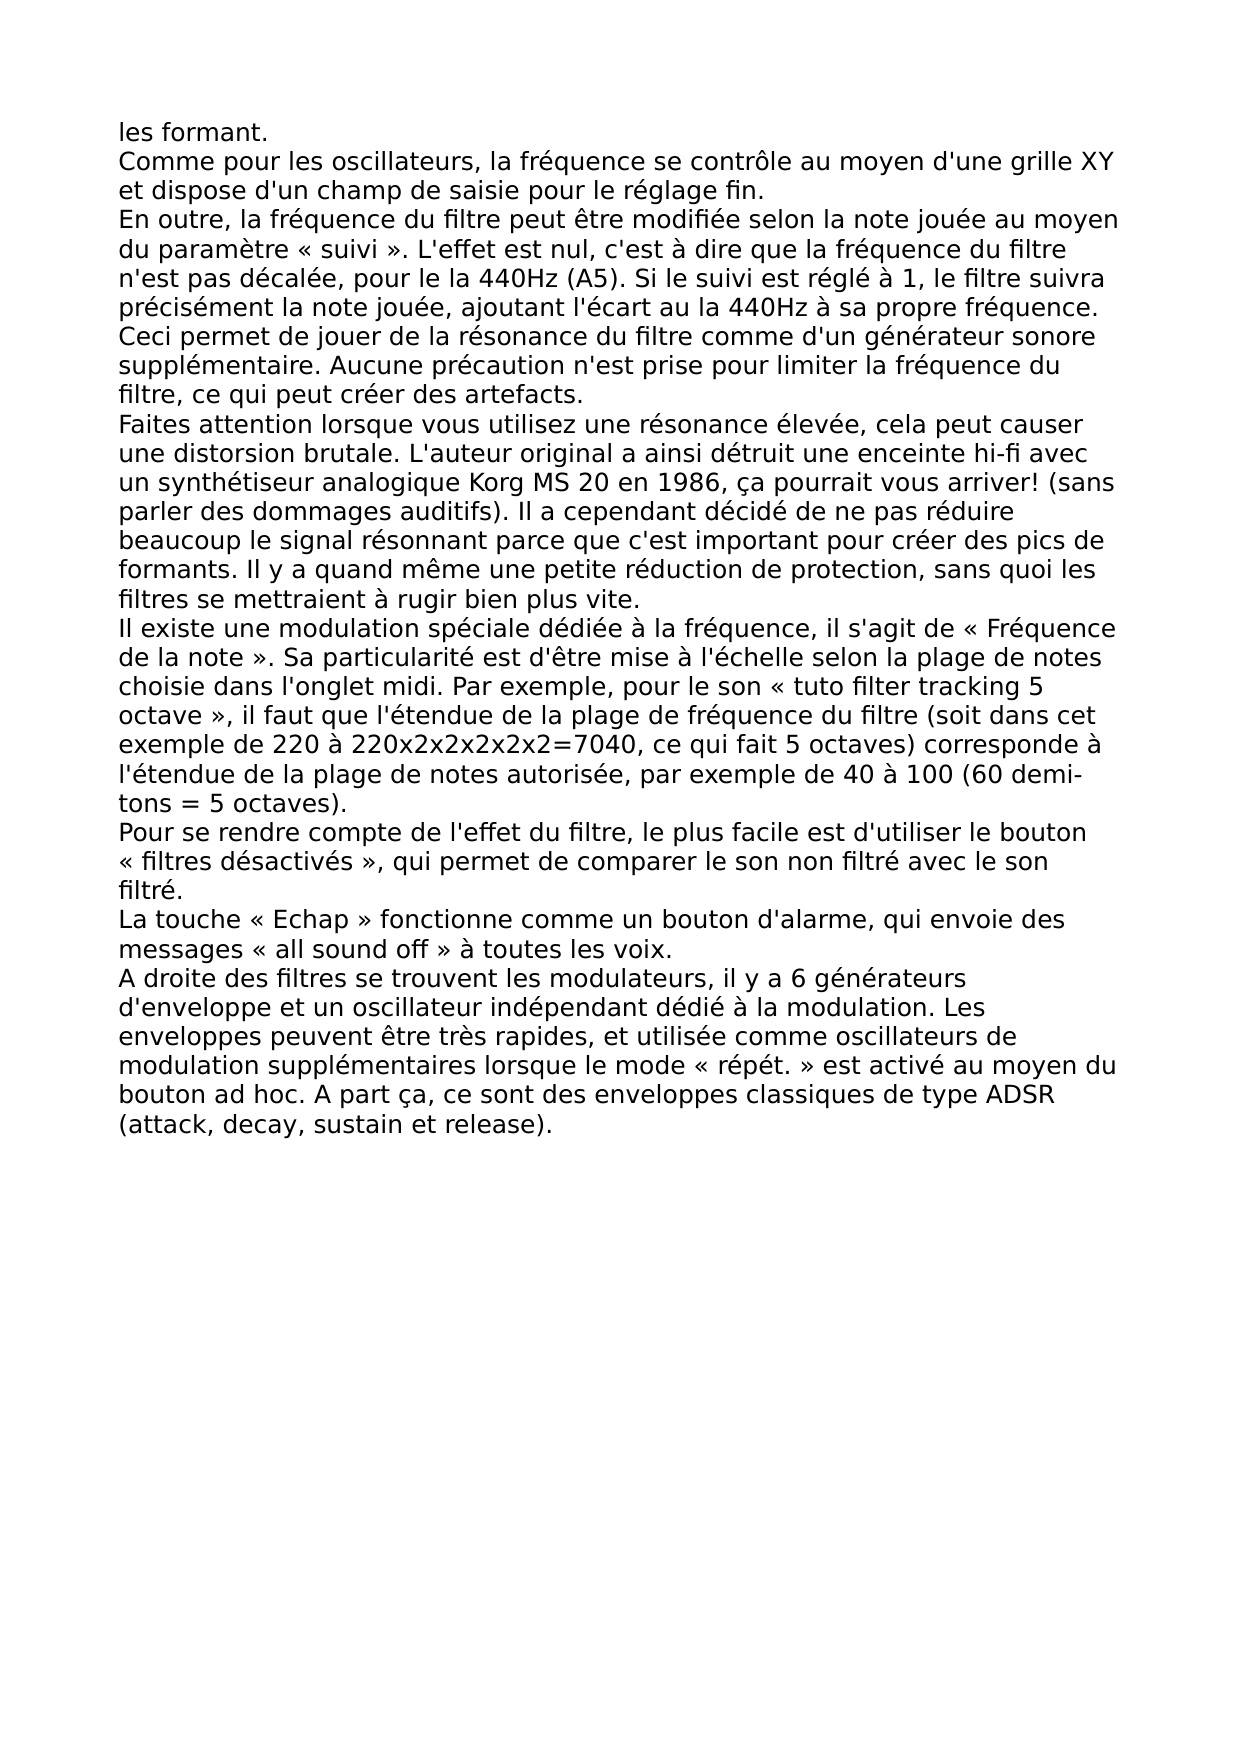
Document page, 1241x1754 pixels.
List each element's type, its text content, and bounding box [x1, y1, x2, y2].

text La touche « Echap » fonctionne comme un bouton d'alarme, qui envoie des messages « all sound off » à toutes les voix. [118, 906, 1122, 964]
text Faites attention lorsque vous utilisez une résonance élevée, cela peut causer une distorsion brutale. L'auteur original a ainsi détruit une enceinte hi-fi avec un synthétiseur analogique Korg MS 20 en 1986, ça pourrait vous arriver! (sans parler des dommages auditifs). Il a cependant décidé de ne pas réduire beaucoup le signal résonnant parce que c'est important pour créer des pics de formants. Il y a quand même une petite réduction de protection, sans quoi les filtres se mettraient à rugir bien plus vite. [118, 410, 1122, 614]
text En outre, la fréquence du filtre peut être modifiée selon la note jouée au moyen du paramètre « suivi ». L'effet est nul, c'est à dire que la fréquence du filtre n'est pas décalée, pour le la 440Hz (A5). Si le suivi est réglé à 1, le filtre suivra précisément la note jouée, ajoutant l'écart au la 440Hz à sa propre fréquence. Ceci permet de jouer de la résonance du filtre comme d'un générateur sonore supplémentaire. Aucune précaution n'est prise pour limiter la fréquence du filtre, ce qui peut créer des artefacts. [118, 206, 1122, 410]
text Comme pour les oscillateurs, la fréquence se contrôle au moyen d'une grille X­Y et dispose d'un champ de saisie pour le réglage fin. [118, 147, 1122, 206]
text les formant. [118, 118, 1122, 147]
text Il existe une modulation spéciale dédiée à la fréquence, il s'agit de « Fréquence de la note ». Sa particularité est d'être mise à l'échelle selon la plage de notes choisie dans l'onglet midi. Par exemple, pour le son « tuto filter tracking 5 octave », il faut que l'étendue de la plage de fréquence du filtre (soit dans cet exemple de 220 à 220x2x2x2x2x2=7040, ce qui fait 5 octaves) corresponde à l'étendue de la plage de notes autorisée, par exemple de 40 à 100 (60 demi-tons = 5 octaves). [118, 614, 1122, 818]
text Pour se rendre compte de l'effet du filtre, le plus facile est d'utiliser le bouton « filtres désactivés », qui permet de comparer le son non filtré avec le son filtré. [118, 818, 1122, 906]
text A droite des filtres se trouvent les modulateurs, il y a 6 générateurs d'enveloppe et un oscillateur indépendant dédié à la modulation. Les enveloppes peuvent être très rapides, et utilisée comme oscillateurs de modulation supplémentaires lorsque le mode « répét. » est activé au moyen du bouton ad hoc. A part ça, ce sont des enveloppes classiques de type ADSR (attack, decay, sustain et release). [118, 964, 1122, 1139]
